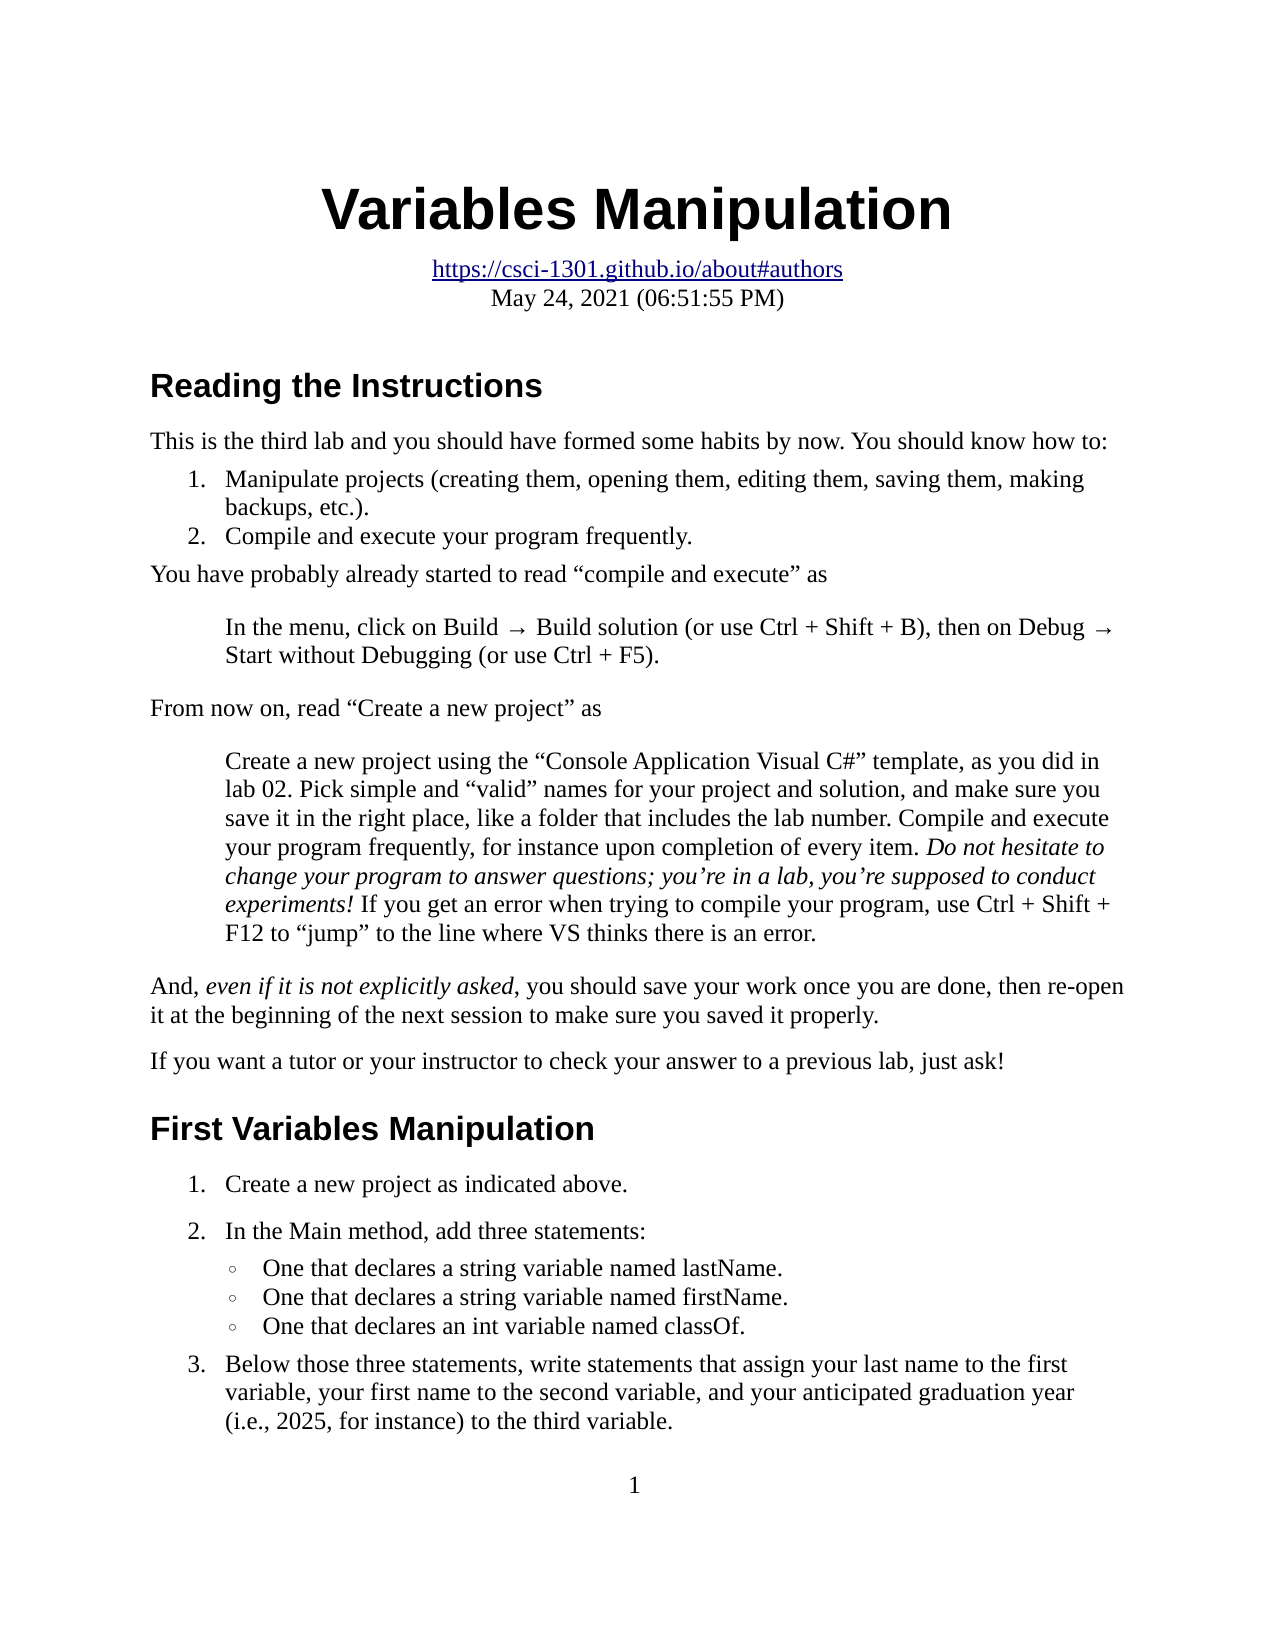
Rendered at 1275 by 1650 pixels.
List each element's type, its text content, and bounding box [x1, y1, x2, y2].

list Manipulate projects (creating them, opening them, editing them, saving them, making backups, etc.). [187, 464, 1125, 521]
text And, even if it is not explicitly asked, you should save your work once you are done, then re-open it at the beginning of the next session to make sure you saved it properly. [150, 971, 1125, 1028]
list One that declares an int variable named classOf. [225, 1311, 1125, 1340]
list In the Main method, add three statements: [187, 1216, 1125, 1244]
text From now on, read “Create a new project” as [150, 693, 1125, 722]
title Variables Manipulation [150, 175, 1125, 242]
text In the menu, click on Build → Build solution (or use Ctrl + Shift + B), then on Debug → Start without Debugging (or use Ctrl + F5). [225, 612, 1125, 669]
text You have probably already started to read “compile and execute” as [150, 559, 1125, 588]
subtitle Reading the Instructions [150, 366, 1125, 404]
text https://csci-1301.github.io/about#authors [150, 254, 1125, 283]
text If you want a tutor or your instructor to check your answer to a previous lab, just ask! [150, 1046, 1125, 1075]
list Create a new project as indicated above. [187, 1169, 1125, 1198]
text This is the third lab and you should have formed some habits by now. You should know how to: [150, 426, 1125, 455]
list Below those three statements, write statements that assign your last name to the first variable, your first name to the second variable, and your anticipated graduation year (i.e., 2025, for instance) to the third variable. [187, 1349, 1125, 1435]
list Compile and execute your program frequently. [187, 521, 1125, 550]
text May 24, 2021 (06:51:55 PM) [150, 283, 1125, 312]
subtitle First Variables Manipulation [150, 1109, 1125, 1148]
list One that declares a string variable named lastName. [225, 1253, 1125, 1282]
text Create a new project using the “Console Application Visual C#” template, as you did in lab 02. Pick simple and “valid” names for your project and solution, and make sure you save it in the right place, like a folder that includes the lab number. Compile and execute your program frequently, for instance upon completion of every item. Do not hesitate to change your program to answer questions; you’re in a lab, you’re supposed to conduct experiments! If you get an error when trying to compile your program, use Ctrl + Shift + F12 to “jump” to the line where VS thinks there is an error. [225, 746, 1125, 947]
list One that declares a string variable named firstName. [225, 1282, 1125, 1311]
